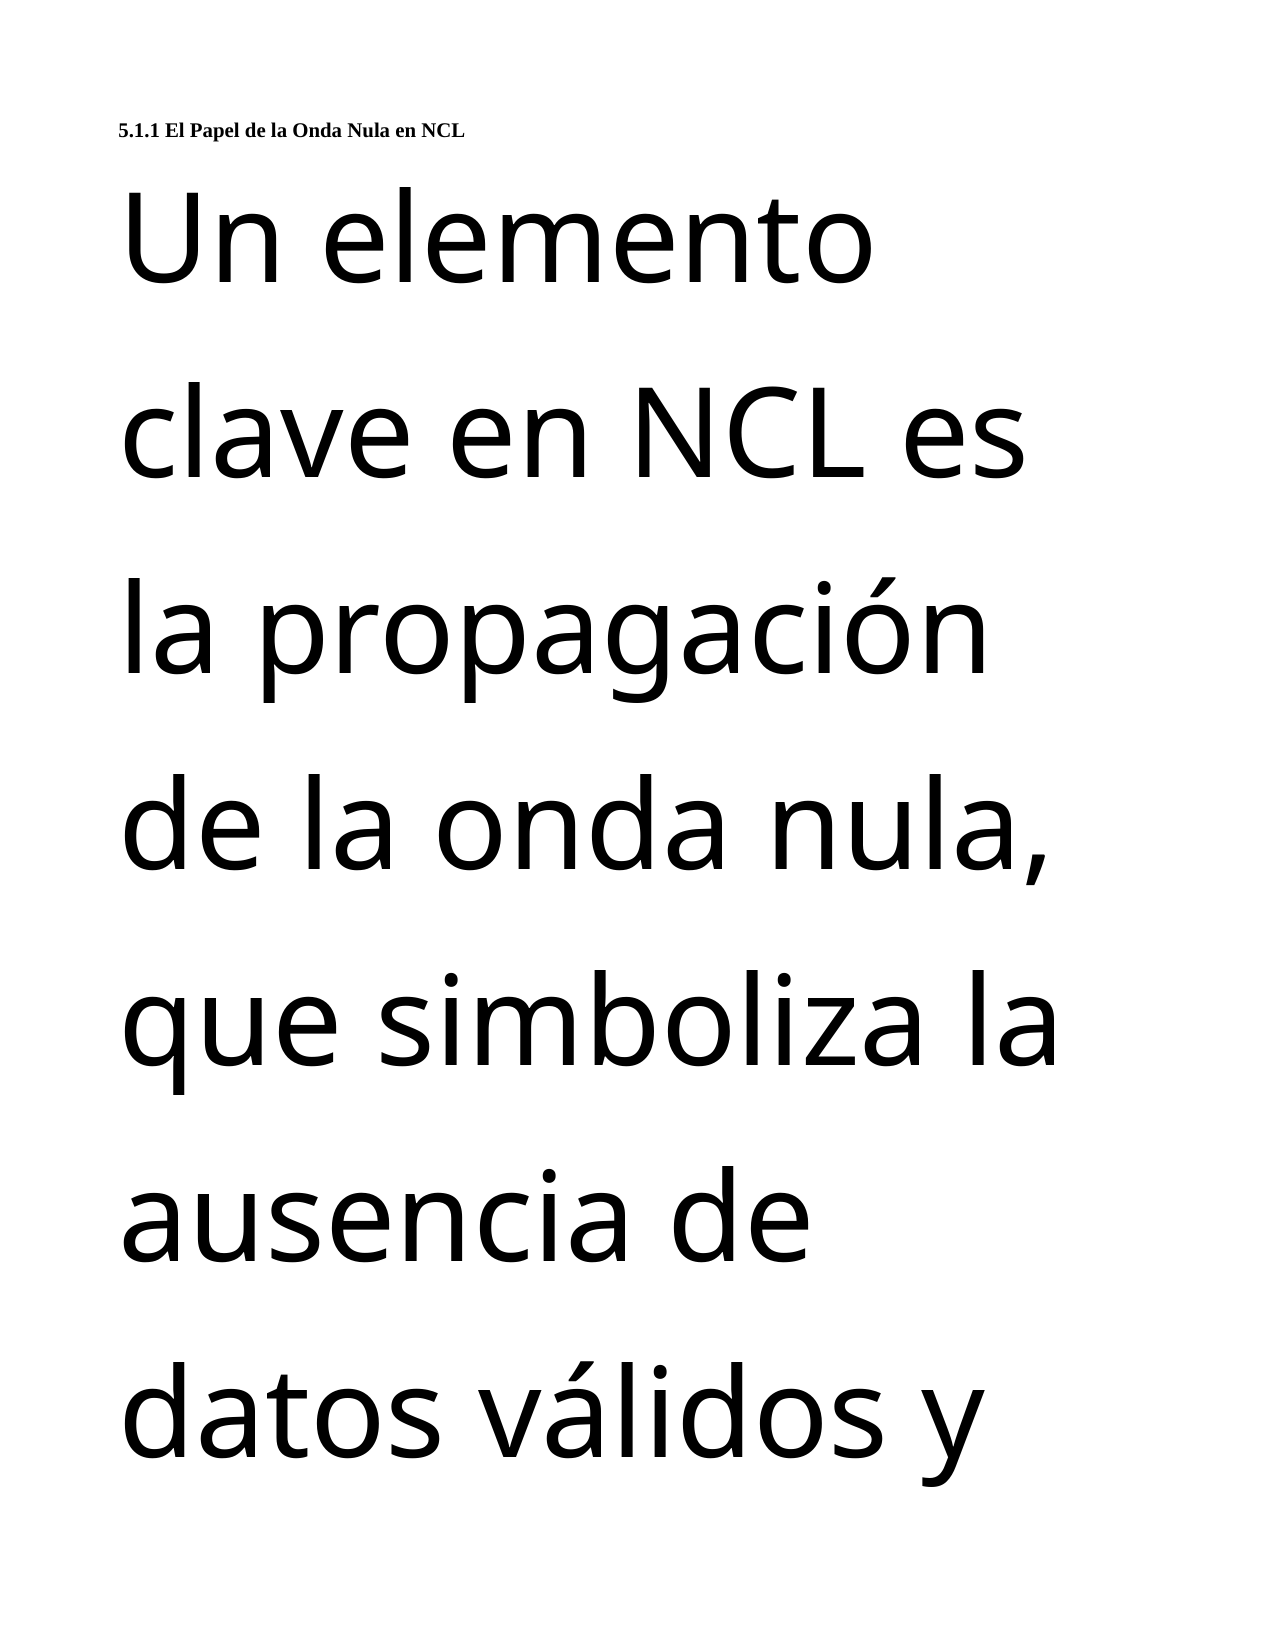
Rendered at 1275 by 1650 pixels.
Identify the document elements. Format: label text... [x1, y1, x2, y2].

text Un elemento clave en NCL es la propagación de la onda nula, que simboliza la ausencia de datos válidos y [118, 148, 1157, 1494]
subtitle 5.1.1 El Papel de la Onda Nula en NCL [118, 118, 1157, 142]
